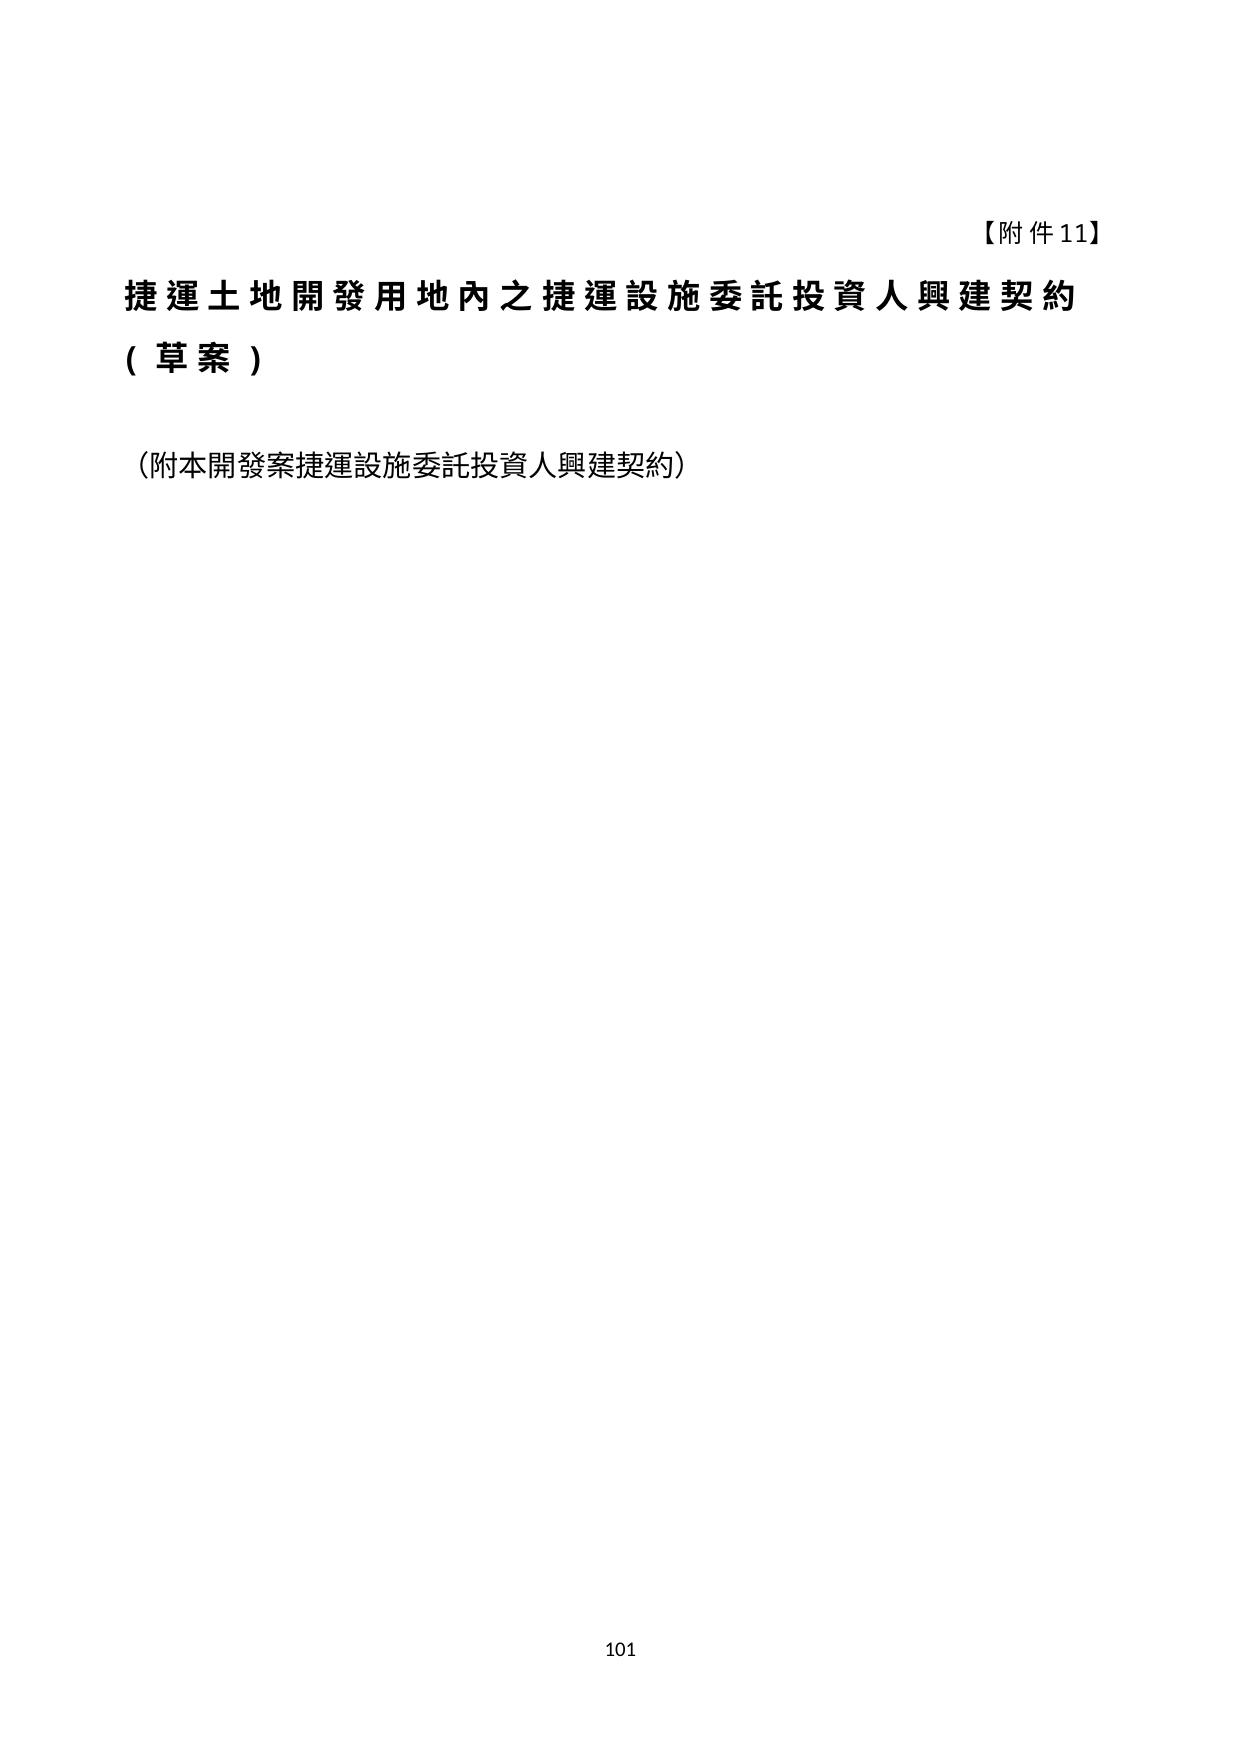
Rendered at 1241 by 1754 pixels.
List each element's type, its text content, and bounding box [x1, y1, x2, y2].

text 捷運土地開發用地內之捷運設施委託投資人興建契約(草案) [120, 252, 1120, 377]
text （附本開發案捷運設施委託投資人興建契約） [120, 439, 1120, 485]
text 【附件11】 [120, 189, 1120, 252]
